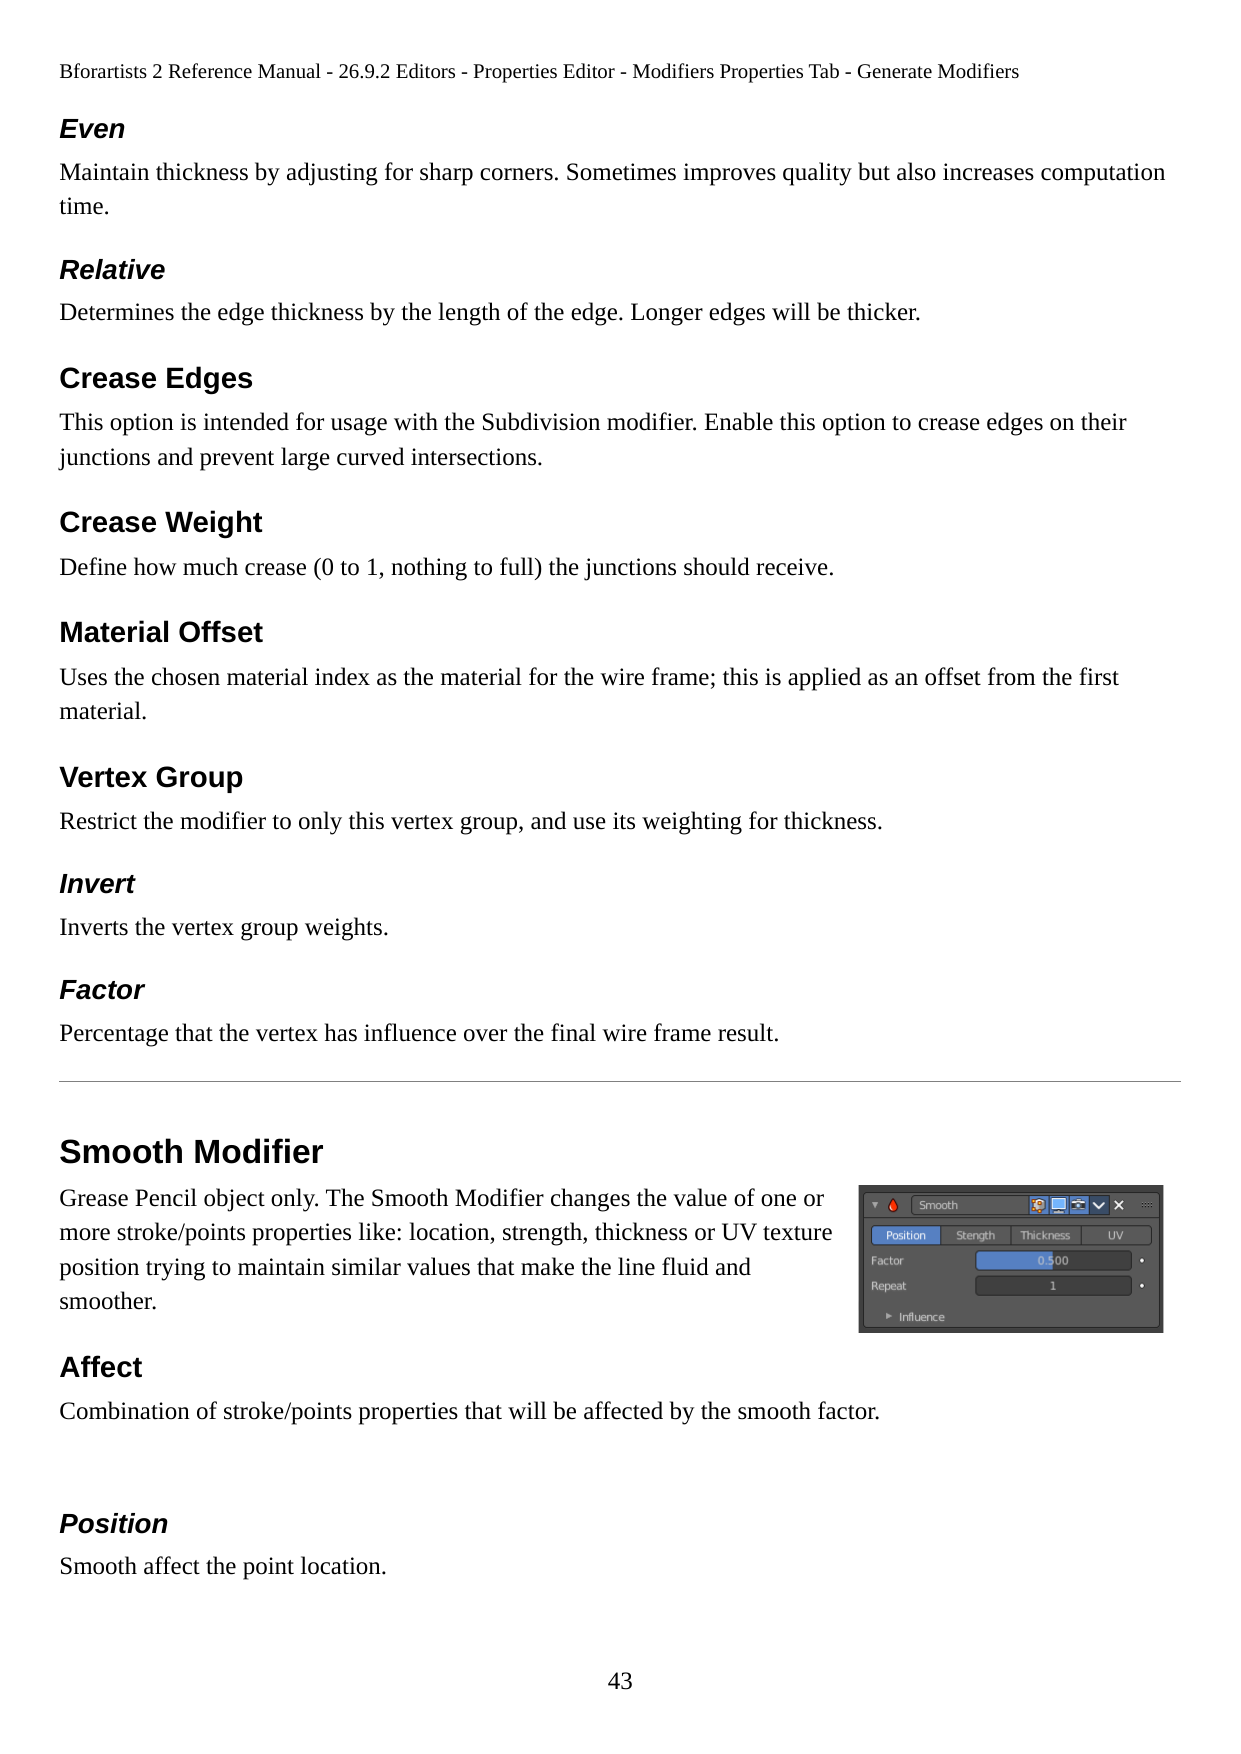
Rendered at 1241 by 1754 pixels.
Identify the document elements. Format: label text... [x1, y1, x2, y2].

subtitle Affect [59, 1350, 1181, 1384]
text This option is intended for usage with the Subdivision modifier. Enable this option to crease edges on their junctions and prevent large curved intersections. [59, 407, 1181, 471]
subtitle Position [59, 1507, 1181, 1539]
subtitle Factor [59, 973, 1181, 1005]
text Uses the chosen material index as the material for the wire frame; this is applied as an offset from the first material. [59, 662, 1181, 725]
text Combination of stroke/points properties that will be affected by the smooth factor. [59, 1396, 1181, 1425]
text Restrict the modifier to only this vertex group, and use its weighting for thickness. [59, 806, 1181, 835]
subtitle Material Offset [59, 615, 1181, 649]
subtitle Relative [59, 253, 1181, 285]
text Inverts the vertex group weights. [59, 912, 1181, 941]
subtitle Crease Weight [59, 505, 1181, 539]
text Smooth affect the point location. [59, 1551, 1181, 1580]
subtitle Smooth Modifier [59, 1132, 1181, 1171]
picture [858, 1185, 1164, 1333]
text Determines the edge thickness by the length of the edge. Longer edges will be thicker. [59, 297, 1181, 326]
subtitle Vertex Group [59, 760, 1181, 793]
subtitle Crease Edges [59, 361, 1181, 395]
text Maintain thickness by adjusting for sharp corners. Sometimes improves quality but also increases computation time. [59, 157, 1181, 220]
subtitle Invert [59, 867, 1181, 899]
text Define how much crease (0 to 1, nothing to full) the junctions should receive. [59, 552, 1181, 580]
subtitle Even [59, 113, 1181, 144]
text Grease Pencil object only. The Smooth Modifier changes the value of one or more stroke/points properties like: location, strength, thickness or UV texture position trying to maintain similar values that make the line fluid and smoother. [59, 1183, 1181, 1315]
text Percentage that the vertex has influence over the final wire frame result. [59, 1018, 1181, 1047]
